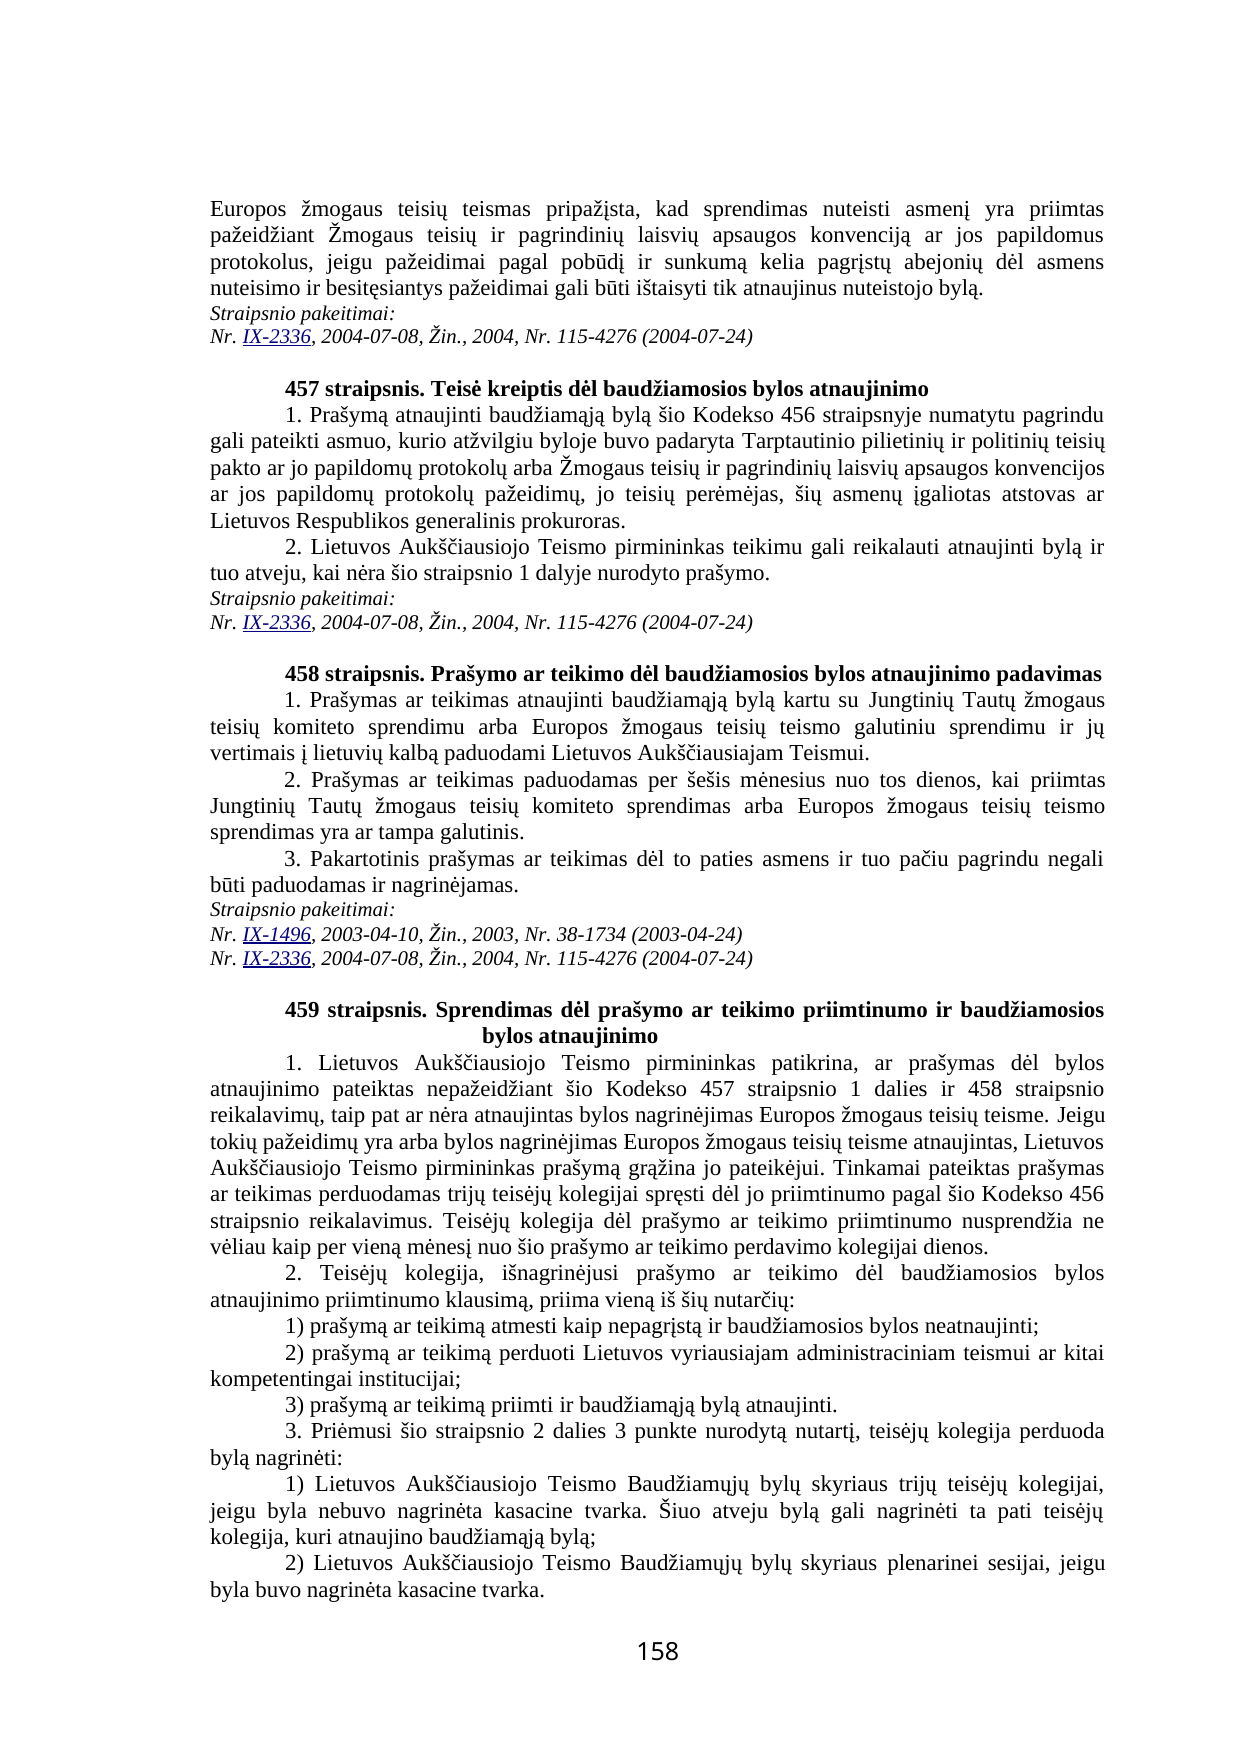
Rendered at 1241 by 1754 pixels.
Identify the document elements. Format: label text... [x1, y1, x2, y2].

text 1) Lietuvos Aukščiausiojo Teismo Baudžiamųjų bylų skyriaus trijų teisėjų kolegijai, jeigu byla nebuvo nagrinėta kasacine tvarka. Šiuo atveju bylą gali nagrinėti ta pati teisėjų kolegija, kuri atnaujino baudžiamąją bylą; [210, 1470, 1106, 1549]
text 3) prašymą ar teikimą priimti ir baudžiamąją bylą atnaujinti. [210, 1391, 1106, 1418]
text 2. Teisėjų kolegija, išnagrinėjusi prašymo ar teikimo dėl baudžiamosios bylos atnaujinimo priimtinumo klausimą, priima vieną iš šių nutarčių: [210, 1259, 1106, 1312]
text Nr. IX-2336, 2004-07-08, Žin., 2004, Nr. 115-4276 (2004-07-24) [210, 324, 1106, 348]
text 3. Pakartotinis prašymas ar teikimas dėl to paties asmens ir tuo pačiu pagrindu negali būti paduodamas ir nagrinėjamas. [210, 845, 1106, 897]
text Nr. IX-2336, 2004-07-08, Žin., 2004, Nr. 115-4276 (2004-07-24) [210, 610, 1106, 634]
text Straipsnio pakeitimai: [210, 586, 1106, 610]
text 458 straipsnis. Prašymo ar teikimo dėl baudžiamosios bylos atnaujinimo padavimas [285, 660, 1106, 687]
text Nr. IX-1496, 2003-04-10, Žin., 2003, Nr. 38-1734 (2003-04-24) [210, 921, 1106, 946]
text Straipsnio pakeitimai: [210, 300, 1106, 324]
text 2) prašymą ar teikimą perduoti Lietuvos vyriausiajam administraciniam teismui ar kitai kompetentingai institucijai; [210, 1338, 1106, 1391]
text 2. Prašymas ar teikimas paduodamas per šešis mėnesius nuo tos dienos, kai priimtas Jungtinių Tautų žmogaus teisių komiteto sprendimas arba Europos žmogaus teisių teismo sprendimas yra ar tampa galutinis. [210, 766, 1106, 845]
text Europos žmogaus teisių teismas pripažįsta, kad sprendimas nuteisti asmenį yra priimtas pažeidžiant Žmogaus teisių ir pagrindinių laisvių apsaugos konvenciją ar jos papildomus protokolus, jeigu pažeidimai pagal pobūdį ir sunkumą kelia pagrįstų abejonių dėl asmens nuteisimo ir besitęsiantys pažeidimai gali būti ištaisyti tik atnaujinus nuteistojo bylą. [210, 195, 1106, 300]
text 2. Lietuvos Aukščiausiojo Teismo pirmininkas teikimu gali reikalauti atnaujinti bylą ir tuo atveju, kai nėra šio straipsnio 1 dalyje nurodyto prašymo. [210, 533, 1106, 586]
text Straipsnio pakeitimai: [210, 897, 1106, 921]
text Nr. IX-2336, 2004-07-08, Žin., 2004, Nr. 115-4276 (2004-07-24) [210, 946, 1106, 969]
text 457 straipsnis. Teisė kreiptis dėl baudžiamosios bylos atnaujinimo [210, 375, 1106, 401]
text 2) Lietuvos Aukščiausiojo Teismo Baudžiamųjų bylų skyriaus plenarinei sesijai, jeigu byla buvo nagrinėta kasacine tvarka. [210, 1549, 1106, 1602]
text 459 straipsnis. Sprendimas dėl prašymo ar teikimo priimtinumo ir baudžiamosios bylos atnaujinimo [285, 996, 1106, 1049]
text 1. Prašymas ar teikimas atnaujinti baudžiamąją bylą kartu su Jungtinių Tautų žmogaus teisių komiteto sprendimu arba Europos žmogaus teisių teismo galutiniu sprendimu ir jų vertimais į lietuvių kalbą paduodami Lietuvos Aukščiausiajam Teismui. [210, 687, 1106, 766]
text 1. Lietuvos Aukščiausiojo Teismo pirmininkas patikrina, ar prašymas dėl bylos atnaujinimo pateiktas nepažeidžiant šio Kodekso 457 straipsnio 1 dalies ir 458 straipsnio reikalavimų, taip pat ar nėra atnaujintas bylos nagrinėjimas Europos žmogaus teisių teisme. Jeigu tokių pažeidimų yra arba bylos nagrinėjimas Europos žmogaus teisių teisme atnaujintas, Lietuvos Aukščiausiojo Teismo pirmininkas prašymą grąžina jo pateikėjui. Tinkamai pateiktas prašymas ar teikimas perduodamas trijų teisėjų kolegijai spręsti dėl jo priimtinumo pagal šio Kodekso 456 straipsnio reikalavimus. Teisėjų kolegija dėl prašymo ar teikimo priimtinumo nusprendžia ne vėliau kaip per vieną mėnesį nuo šio prašymo ar teikimo perdavimo kolegijai dienos. [210, 1049, 1106, 1259]
text 1) prašymą ar teikimą atmesti kaip nepagrįstą ir baudžiamosios bylos neatnaujinti; [210, 1312, 1106, 1338]
text 3. Priėmusi šio straipsnio 2 dalies 3 punkte nurodytą nutartį, teisėjų kolegija perduoda bylą nagrinėti: [210, 1418, 1106, 1470]
text 1. Prašymą atnaujinti baudžiamąją bylą šio Kodekso 456 straipsnyje numatytu pagrindu gali pateikti asmuo, kurio atžvilgiu byloje buvo padaryta Tarptautinio pilietinių ir politinių teisių pakto ar jo papildomų protokolų arba Žmogaus teisių ir pagrindinių laisvių apsaugos konvencijos ar jos papildomų protokolų pažeidimų, jo teisių perėmėjas, šių asmenų įgaliotas atstovas ar Lietuvos Respublikos generalinis prokuroras. [210, 401, 1106, 533]
